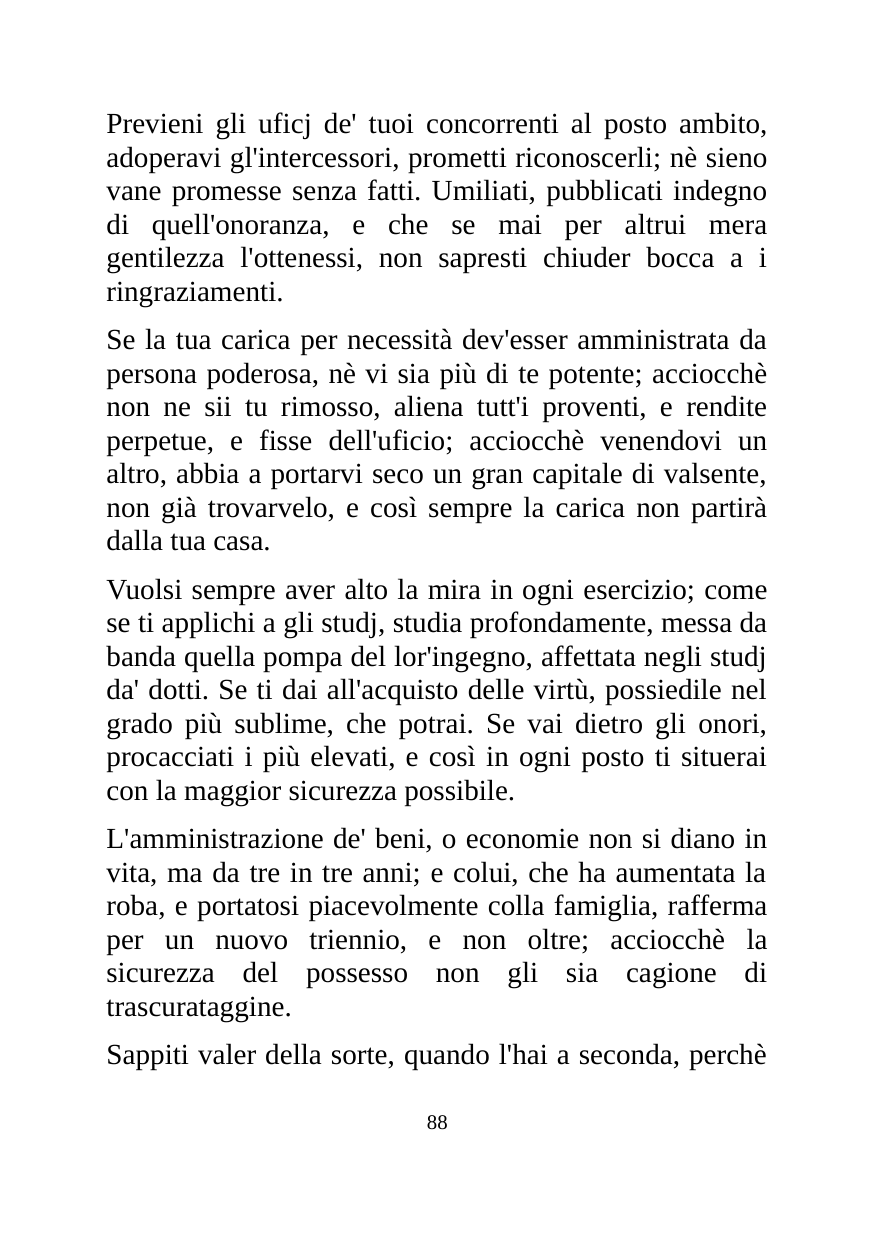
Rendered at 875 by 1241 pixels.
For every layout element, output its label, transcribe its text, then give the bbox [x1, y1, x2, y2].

text L'amministrazione de' beni, o economie non si diano in vita, ma da tre in tre anni; e colui, che ha aumentata la roba, e portatosi piacevolmente colla famiglia, rafferma per un nuovo triennio, e non oltre; acciocchè la sicurezza del possesso non gli sia cagione di trascurataggine. [106, 821, 768, 1023]
text Sappiti valer della sorte, quando l'hai a seconda, perchè [106, 1037, 768, 1071]
text Se la tua carica per necessità dev'esser amministrata da persona poderosa, nè vi sia più di te potente; acciocchè non ne sii tu rimosso, aliena tutt'i proventi, e rendite perpetue, e fisse dell'uficio; acciocchè venendovi un altro, abbia a portarvi seco un gran capitale di valsente, non già trovarvelo, e così sempre la carica non partirà dalla tua casa. [106, 322, 768, 557]
text Vuolsi sempre aver alto la mira in ogni esercizio; come se ti applichi a gli studj, studia profondamente, messa da banda quella pompa del lor'ingegno, affettata negli studj da' dotti. Se ti dai all'acquisto delle virtù, possiedile nel grado più sublime, che potrai. Se vai dietro gli onori, procacciati i più elevati, e così in ogni posto ti situerai con la maggior sicurezza possibile. [106, 572, 768, 807]
text Previeni gli uficj de' tuoi concorrenti al posto ambito, adoperavi gl'intercessori, prometti riconoscerli; nè sieno vane promesse senza fatti. Umiliati, pubblicati indegno di quell'onoranza, e che se mai per altrui mera gentilezza l'ottenessi, non sapresti chiuder bocca a i ringraziamenti. [106, 106, 768, 307]
